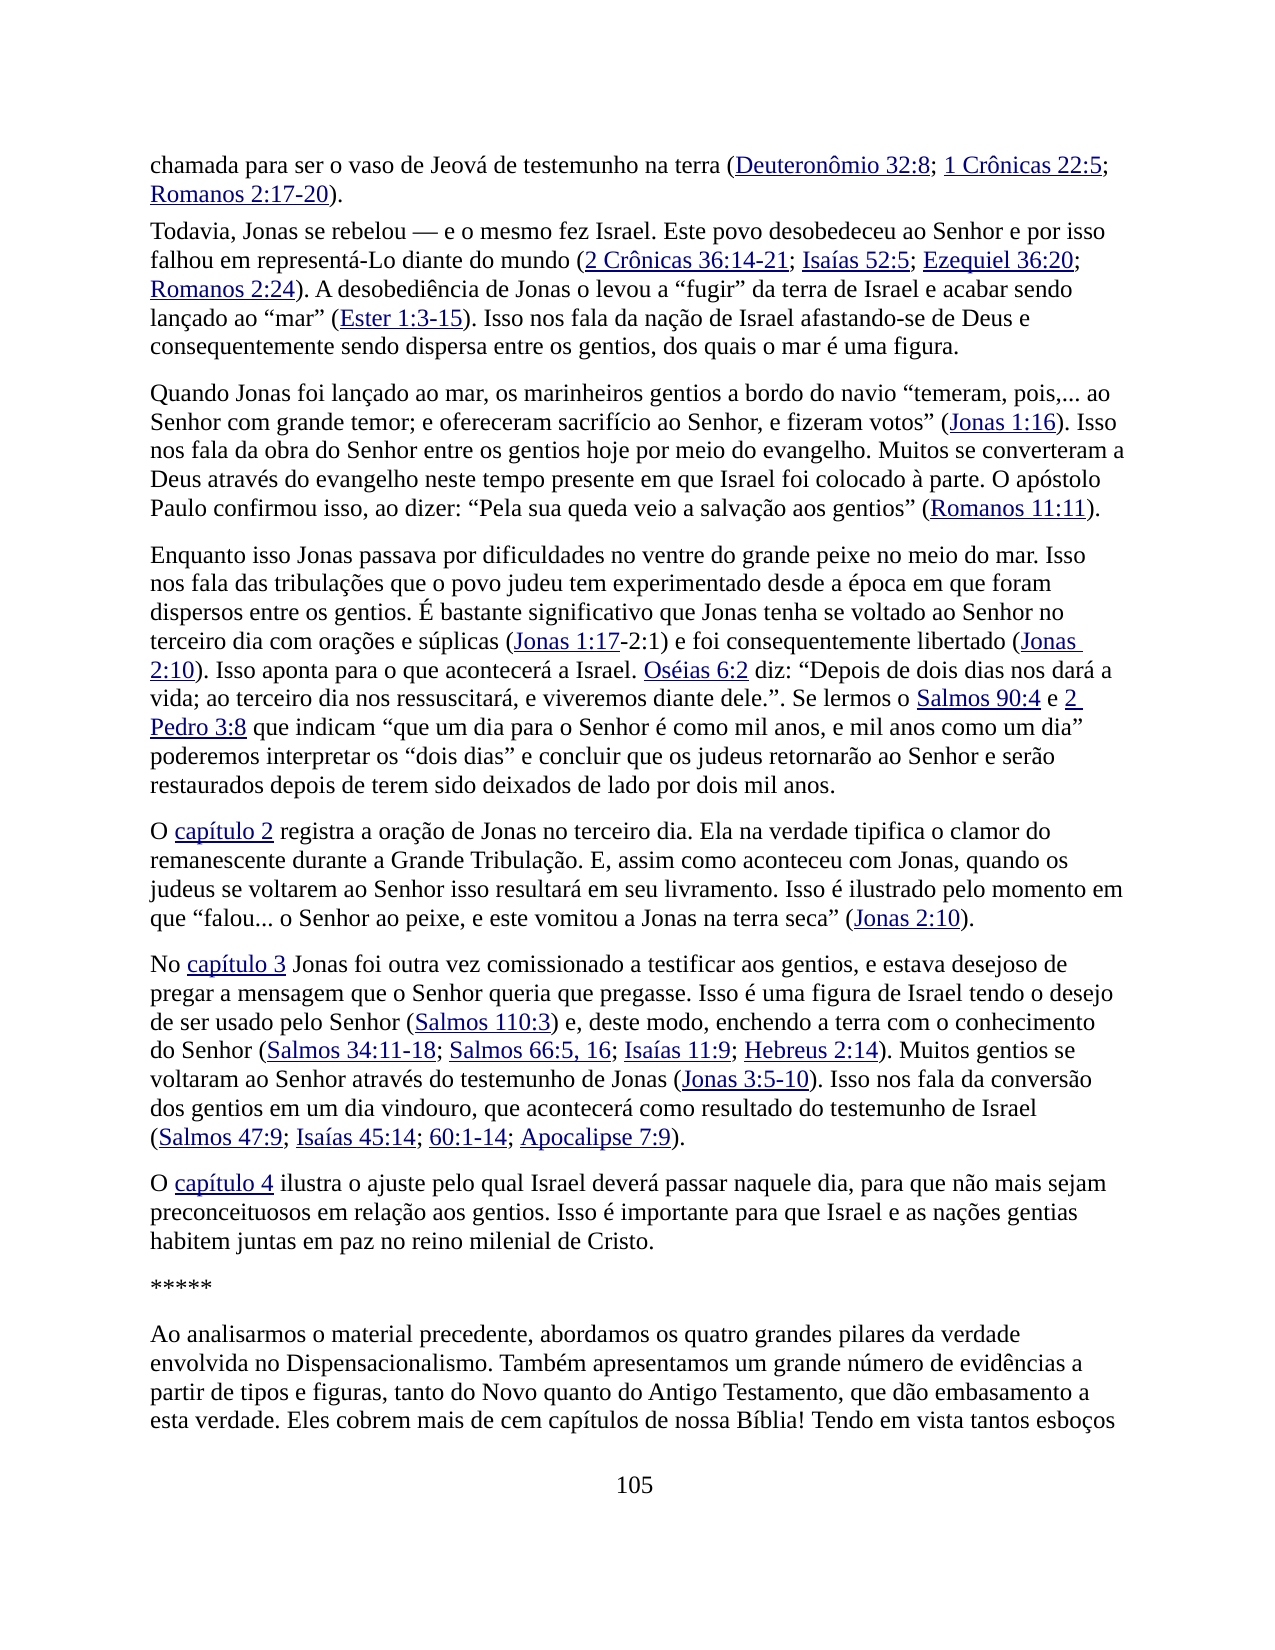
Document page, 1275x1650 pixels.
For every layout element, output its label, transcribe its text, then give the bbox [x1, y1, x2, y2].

text Ao analisarmos o material precedente, abordamos os quatro grandes pilares da verdade envolvida no Dispensacionalismo. Também apresentamos um grande número de evidências a partir de tipos e figuras, tanto do Novo quanto do Antigo Testamento, que dão embasamento a esta verdade. Eles cobrem mais de cem capítulos de nossa Bíblia! Tendo em vista tantos esboços [150, 1319, 1125, 1434]
text O capítulo 4 ilustra o ajuste pelo qual Israel deverá passar naquele dia, para que não mais sejam preconceituosos em relação aos gentios. Isso é importante para que Israel e as nações gentias habitem juntas em paz no reino milenial de Cristo. [150, 1168, 1125, 1255]
text O capítulo 2 registra a oração de Jonas no terceiro dia. Ela na verdade tipifica o clamor do remanescente durante a Grande Tribulação. E, assim como aconteceu com Jonas, quando os judeus se voltarem ao Senhor isso resultará em seu livramento. Isso é ilustrado pelo momento em que “falou... o Senhor ao peixe, e este vomitou a Jonas na terra seca” (Jonas 2:10). [150, 816, 1125, 931]
text Quando Jonas foi lançado ao mar, os marinheiros gentios a bordo do navio “temeram, pois,... ao Senhor com grande temor; e ofereceram sacrifício ao Senhor, e fizeram votos” (Jonas 1:16). Isso nos fala da obra do Senhor entre os gentios hoje por meio do evangelho. Muitos se converteram a Deus através do evangelho neste tempo presente em que Israel foi colocado à parte. O apóstolo Paulo confirmou isso, ao dizer: “Pela sua queda veio a salvação aos gentios” (Romanos 11:11). [150, 378, 1125, 522]
text No capítulo 3 Jonas foi outra vez comissionado a testificar aos gentios, e estava desejoso de pregar a mensagem que o Senhor queria que pregasse. Isso é uma figura de Israel tendo o desejo de ser usado pelo Senhor (Salmos 110:3) e, deste modo, enchendo a terra com o conhecimento do Senhor (Salmos 34:11-18; Salmos 66:5, 16; Isaías 11:9; Hebreus 2:14). Muitos gentios se voltaram ao Senhor através do testemunho de Jonas (Jonas 3:5-10). Isso nos fala da conversão dos gentios em um dia vindouro, que acontecerá como resultado do testemunho de Israel (Salmos 47:9; Isaías 45:14; 60:1-14; Apocalipse 7:9). [150, 949, 1125, 1151]
text Enquanto isso Jonas passava por dificuldades no ventre do grande peixe no meio do mar. Isso nos fala das tribulações que o povo judeu tem experimentado desde a época em que foram dispersos entre os gentios. É bastante significativo que Jonas tenha se voltado ao Senhor no terceiro dia com orações e súplicas (Jonas 1:17-2:1) e foi consequentemente libertado (Jonas 2:10). Isso aponta para o que acontecerá a Israel. Oséias 6:2 diz: “Depois de dois dias nos dará a vida; ao terceiro dia nos ressuscitará, e viveremos diante dele.”. Se lermos o Salmos 90:4 e 2 Pedro 3:8 que indicam “que um dia para o Senhor é como mil anos, e mil anos como um dia” poderemos interpretar os “dois dias” e concluir que os judeus retornarão ao Senhor e serão restaurados depois de terem sido deixados de lado por dois mil anos. [150, 540, 1125, 798]
text chamada para ser o vaso de Jeová de testemunho na terra (Deuteronômio 32:8; 1 Crônicas 22:5; Romanos 2:17-20). [150, 150, 1125, 207]
text Todavia, Jonas se rebelou — e o mesmo fez Israel. Este povo desobedeceu ao Senhor e por isso falhou em representá-Lo diante do mundo (2 Crônicas 36:14-21; Isaías 52:5; Ezequiel 36:20; Romanos 2:24). A desobediência de Jonas o levou a “fugir” da terra de Israel e acabar sendo lançado ao “mar” (Ester 1:3-15). Isso nos fala da nação de Israel afastando-se de Deus e consequentemente sendo dispersa entre os gentios, dos quais o mar é uma figura. [150, 216, 1125, 360]
text ***** [150, 1273, 1125, 1301]
